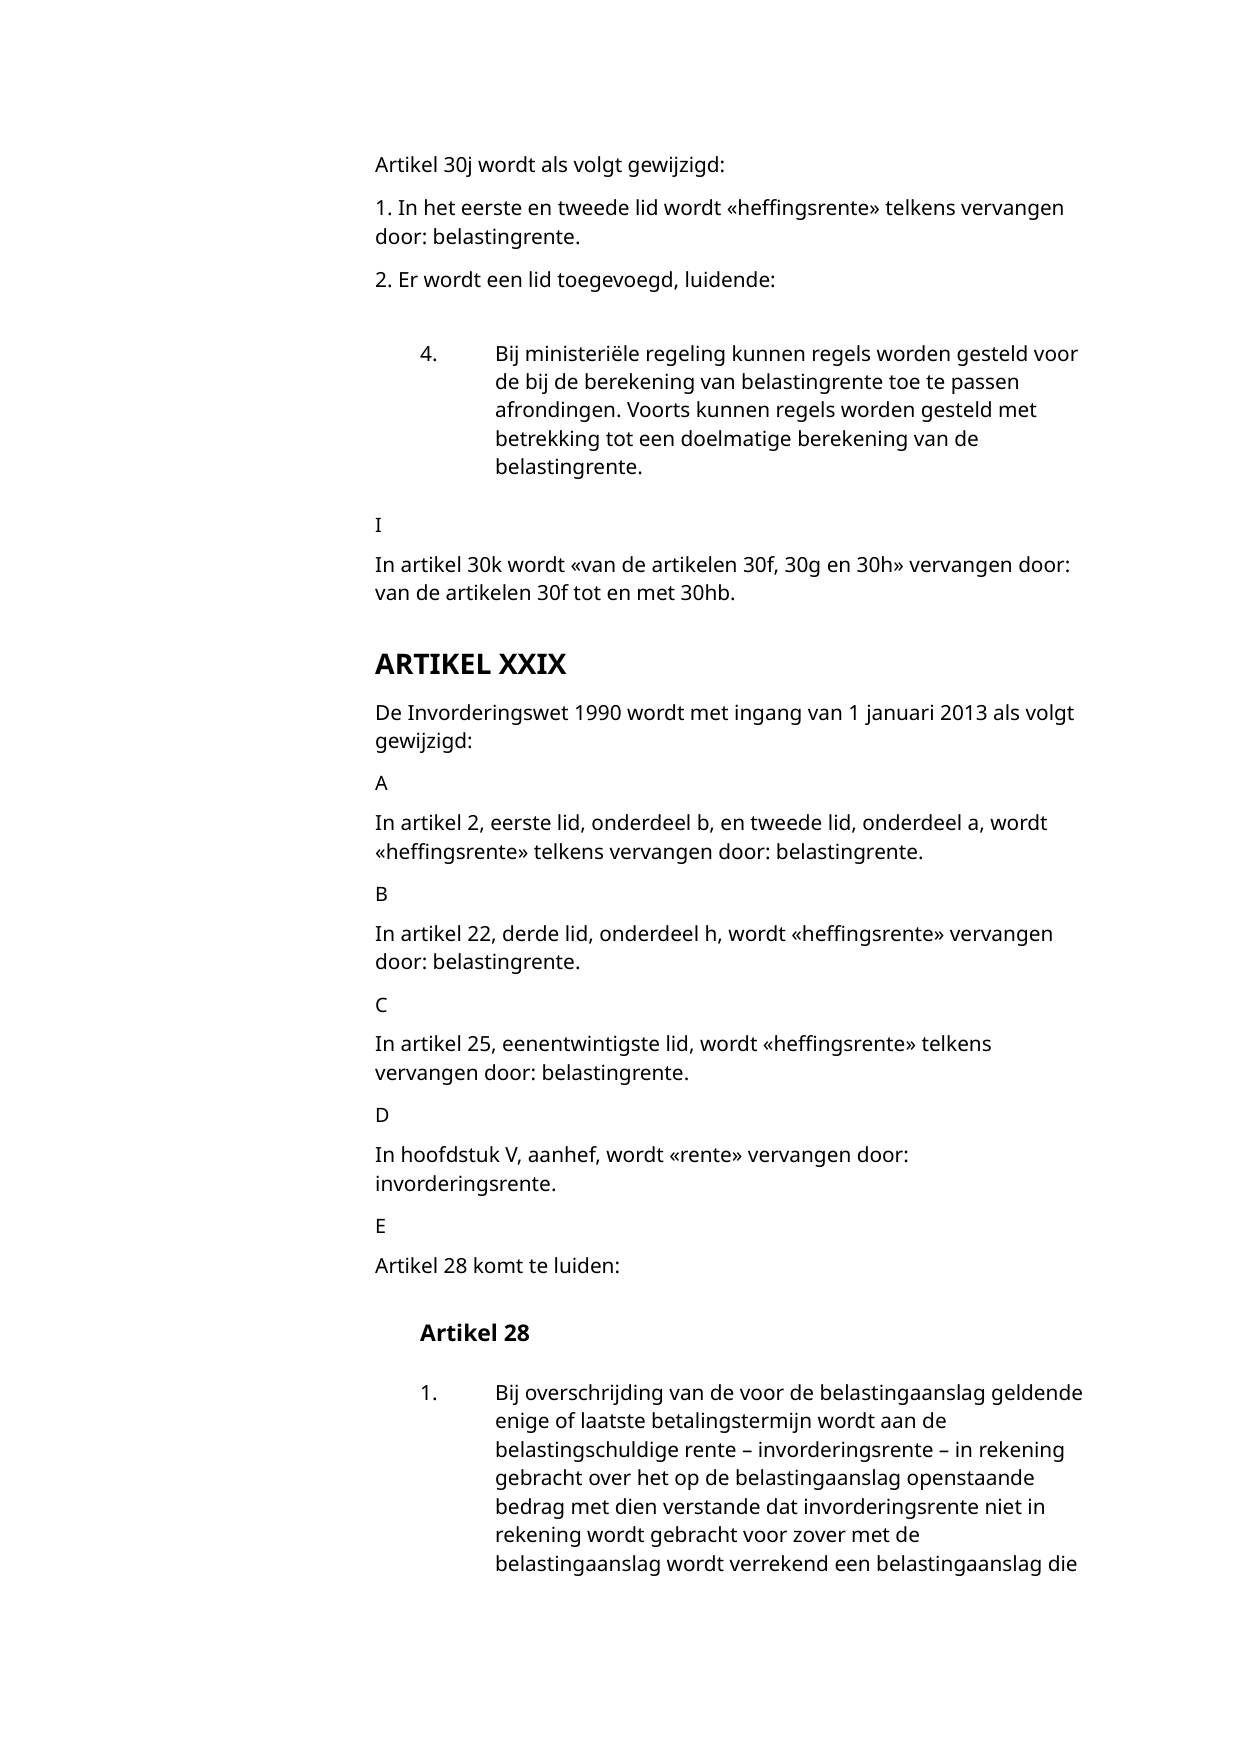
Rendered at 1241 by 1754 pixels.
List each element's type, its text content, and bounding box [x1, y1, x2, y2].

text C [375, 991, 1090, 1018]
text De Invorderingswet 1990 wordt met ingang van 1 januari 2013 als volgt gewijzigd: [375, 698, 1090, 754]
text In artikel 25, eenentwintigste lid, wordt «heffingsrente» telkens vervangen door: belastingrente. [375, 1029, 1090, 1086]
subtitle Artikel 28 [420, 1317, 1090, 1348]
text In hoofdstuk V, aanhef, wordt «rente» vervangen door: invorderingsrente. [375, 1140, 1090, 1197]
text I [375, 511, 1090, 538]
text Artikel 28 komt te luiden: [375, 1251, 1090, 1279]
text D [375, 1101, 1090, 1128]
text In artikel 22, derde lid, onderdeel h, wordt «heffingsrente» vervangen door: belastingrente. [375, 919, 1090, 976]
text In artikel 30k wordt «van de artikelen 30f, 30g en 30h» vervangen door: van de artikelen 30f tot en met 30hb. [375, 550, 1090, 607]
text A [375, 769, 1090, 797]
subtitle ARTIKEL XXIX [375, 644, 1090, 683]
list Bij ministeriële regeling kunnen regels worden gesteld voor de bij de berekening van belastingrente toe te passen afrondingen. Voorts kunnen regels worden gesteld met betrekking tot een doelmatige berekening van de belastingrente. [420, 339, 1090, 481]
text 2. Er wordt een lid toegevoegd, luidende: [375, 265, 1090, 294]
text Artikel 30j wordt als volgt gewijzigd: [375, 150, 1090, 178]
text E [375, 1212, 1090, 1239]
text In artikel 2, eerste lid, onderdeel b, en tweede lid, onderdeel a, wordt «heffingsrente» telkens vervangen door: belastingrente. [375, 808, 1090, 865]
list Bij overschrijding van de voor de belastingaanslag geldende enige of laatste betalingstermijn wordt aan de belastingschuldige rente – invorderingsrente – in rekening gebracht over het op de belastingaanslag openstaande bedrag met dien verstande dat invorderingsrente niet in rekening wordt gebracht voor zover met de belastingaanslag wordt verrekend een belastingaanslag die [420, 1378, 1090, 1577]
text B [375, 880, 1090, 907]
text 1. In het eerste en tweede lid wordt «heffingsrente» telkens vervangen door: belastingrente. [375, 193, 1090, 250]
